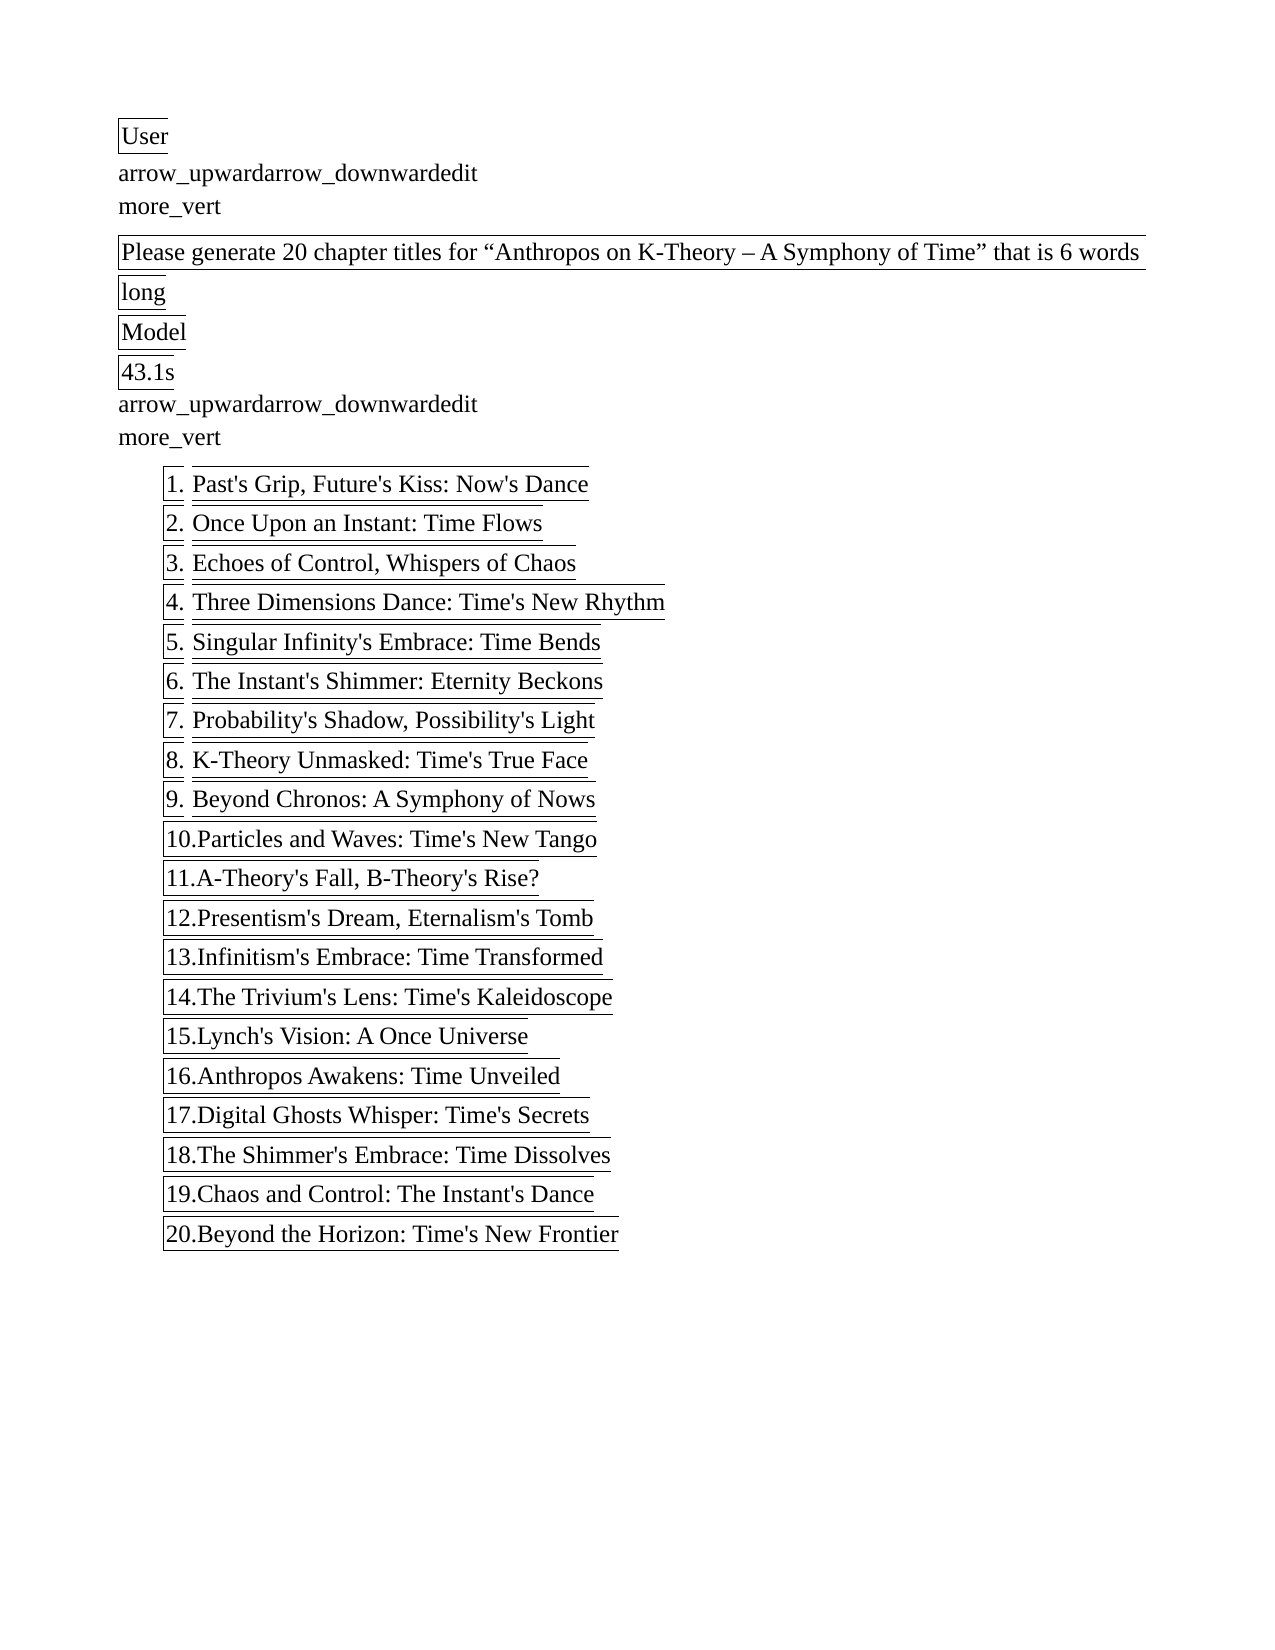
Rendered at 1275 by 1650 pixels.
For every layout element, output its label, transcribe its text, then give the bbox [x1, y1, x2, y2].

text User [119, 118, 1157, 153]
list Probability's Shadow, Possibility's Light [162, 702, 1157, 737]
list Beyond Chronos: A Symphony of Nows [164, 781, 1157, 816]
text Please generate 20 chapter titles for “Anthropos on K-Theory – A Symphony of Time” that is 6 words long [118, 234, 1157, 309]
list Digital Ghosts Whisper: Time's Secrets [164, 1097, 1157, 1132]
list Singular Infinity's Embrace: Time Bends [162, 623, 1157, 658]
text Model [118, 314, 1157, 349]
list Once Upon an Instant: Time Flows [164, 505, 1157, 540]
list Chaos and Control: The Instant's Dance [164, 1176, 1157, 1211]
list Anthropos Awakens: Time Unveiled [164, 1058, 1157, 1093]
list Lynch's Vision: A Once Universe [164, 1018, 1157, 1053]
list The Shimmer's Embrace: Time Dissolves [164, 1137, 1157, 1172]
text arrow_upwardarrow_downwardedit [118, 158, 1157, 187]
text 43.1s [118, 354, 1157, 389]
list Echoes of Control, Whispers of Chaos [162, 544, 1157, 579]
list A-Theory's Fall, B-Theory's Rise? [164, 860, 1157, 895]
list Three Dimensions Dance: Time's New Rhythm [164, 584, 1157, 619]
text more_vert [118, 422, 1157, 451]
list Beyond the Horizon: Time's New Frontier [164, 1216, 1157, 1251]
list K-Theory Unmasked: Time's True Face [164, 742, 1157, 777]
list The Instant's Shimmer: Eternity Beckons [164, 663, 1157, 698]
text more_vert [118, 191, 1157, 220]
list Infinitism's Embrace: Time Transformed [164, 939, 1157, 974]
list Presentism's Dream, Eternalism's Tomb [164, 900, 1157, 935]
list The Trivium's Lens: Time's Kaleidoscope [164, 979, 1157, 1014]
list Past's Grip, Future's Kiss: Now's Dance [164, 466, 1157, 500]
list Particles and Waves: Time's New Tango [164, 821, 1157, 856]
text arrow_upwardarrow_downwardedit [118, 389, 1157, 418]
